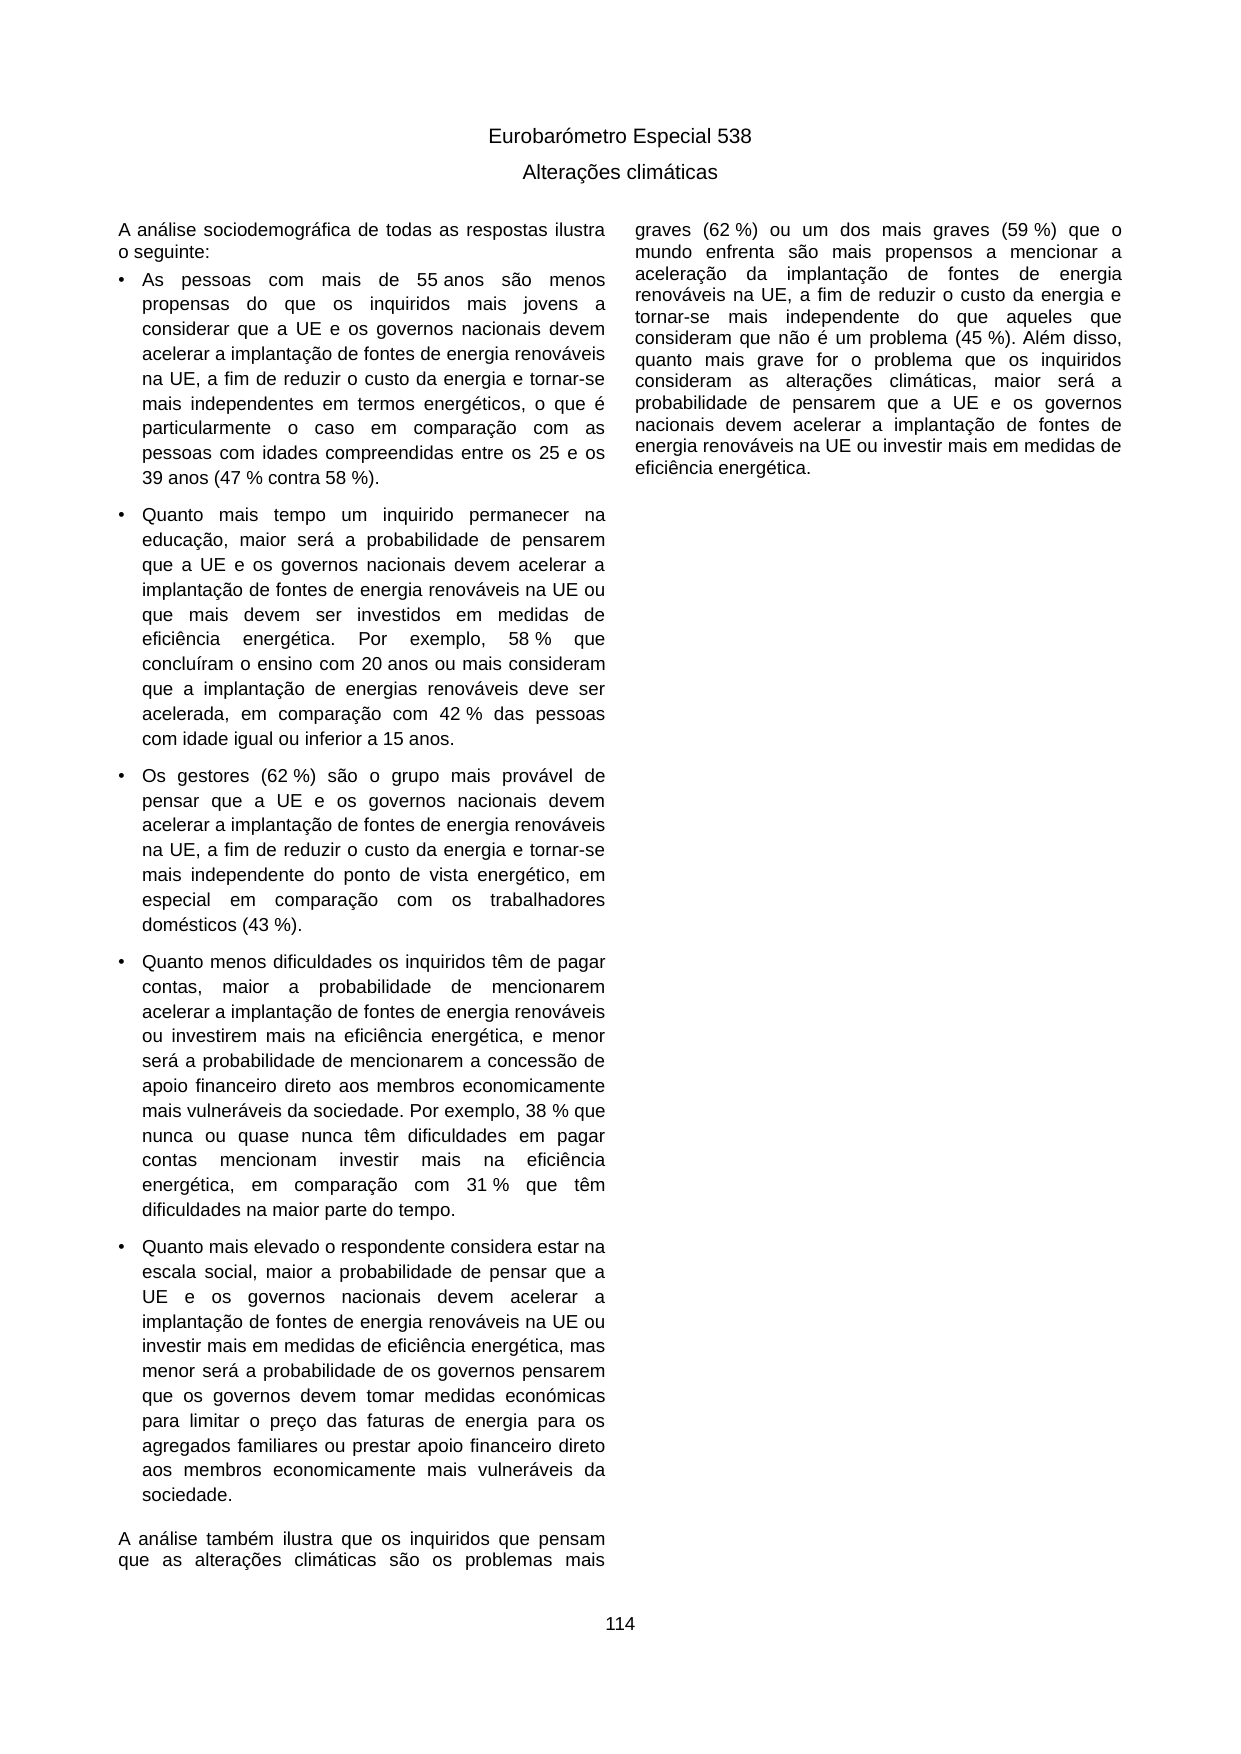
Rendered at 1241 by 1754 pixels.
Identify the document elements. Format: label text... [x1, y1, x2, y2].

list Quanto mais elevado o respondente considera estar na escala social, maior a probabilidade de pensar que a UE e os governos nacionais devem acelerar a implantação de fontes de energia renováveis na UE ou investir mais em medidas de eficiência energética, mas menor será a probabilidade de os governos pensarem que os governos devem tomar medidas económicas para limitar o preço das faturas de energia para os agregados familiares ou prestar apoio financeiro direto aos membros economicamente mais vulneráveis da sociedade. [118, 1236, 605, 1506]
text A análise sociodemográfica de todas as respostas ilustra o seguinte: [118, 219, 605, 262]
list Quanto menos dificuldades os inquiridos têm de pagar contas, maior a probabilidade de mencionarem acelerar a implantação de fontes de energia renováveis ou investirem mais na eficiência energética, e menor será a probabilidade de mencionarem a concessão de apoio financeiro direto aos membros economicamente mais vulneráveis da sociedade. Por exemplo, 38 % que nunca ou quase nunca têm dificuldades em pagar contas mencionam investir mais na eficiência energética, em comparação com 31 % que têm dificuldades na maior parte do tempo. [118, 951, 605, 1220]
text A análise também ilustra que os inquiridos que pensam que as alterações climáticas são os problemas mais [118, 1527, 605, 1570]
text graves (62 %) ou um dos mais graves (59 %) que o mundo enfrenta são mais propensos a mencionar a aceleração da implantação de fontes de energia renováveis na UE, a fim de reduzir o custo da energia e tornar-se mais independente do que aqueles que consideram que não é um problema (45 %). Além disso, quanto mais grave for o problema que os inquiridos consideram as alterações climáticas, maior será a probabilidade de pensarem que a UE e os governos nacionais devem acelerar a implantação de fontes de energia renováveis na UE ou investir mais em medidas de eficiência energética. [635, 219, 1122, 478]
list As pessoas com mais de 55 anos são menos propensas do que os inquiridos mais jovens a considerar que a UE e os governos nacionais devem acelerar a implantação de fontes de energia renováveis na UE, a fim de reduzir o custo da energia e tornar-se mais independentes em termos energéticos, o que é particularmente o caso em comparação com as pessoas com idades compreendidas entre os 25 e os 39 anos (47 % contra 58 %). [118, 268, 605, 488]
list Quanto mais tempo um inquirido permanecer na educação, maior será a probabilidade de pensarem que a UE e os governos nacionais devem acelerar a implantação de fontes de energia renováveis na UE ou que mais devem ser investidos em medidas de eficiência energética. Por exemplo, 58 % que concluíram o ensino com 20 anos ou mais consideram que a implantação de energias renováveis deve ser acelerada, em comparação com 42 % das pessoas com idade igual ou inferior a 15 anos. [118, 504, 605, 749]
list Os gestores (62 %) são o grupo mais provável de pensar que a UE e os governos nacionais devem acelerar a implantação de fontes de energia renováveis na UE, a fim de reduzir o custo da energia e tornar-se mais independente do ponto de vista energético, em especial em comparação com os trabalhadores domésticos (43 %). [118, 764, 605, 935]
